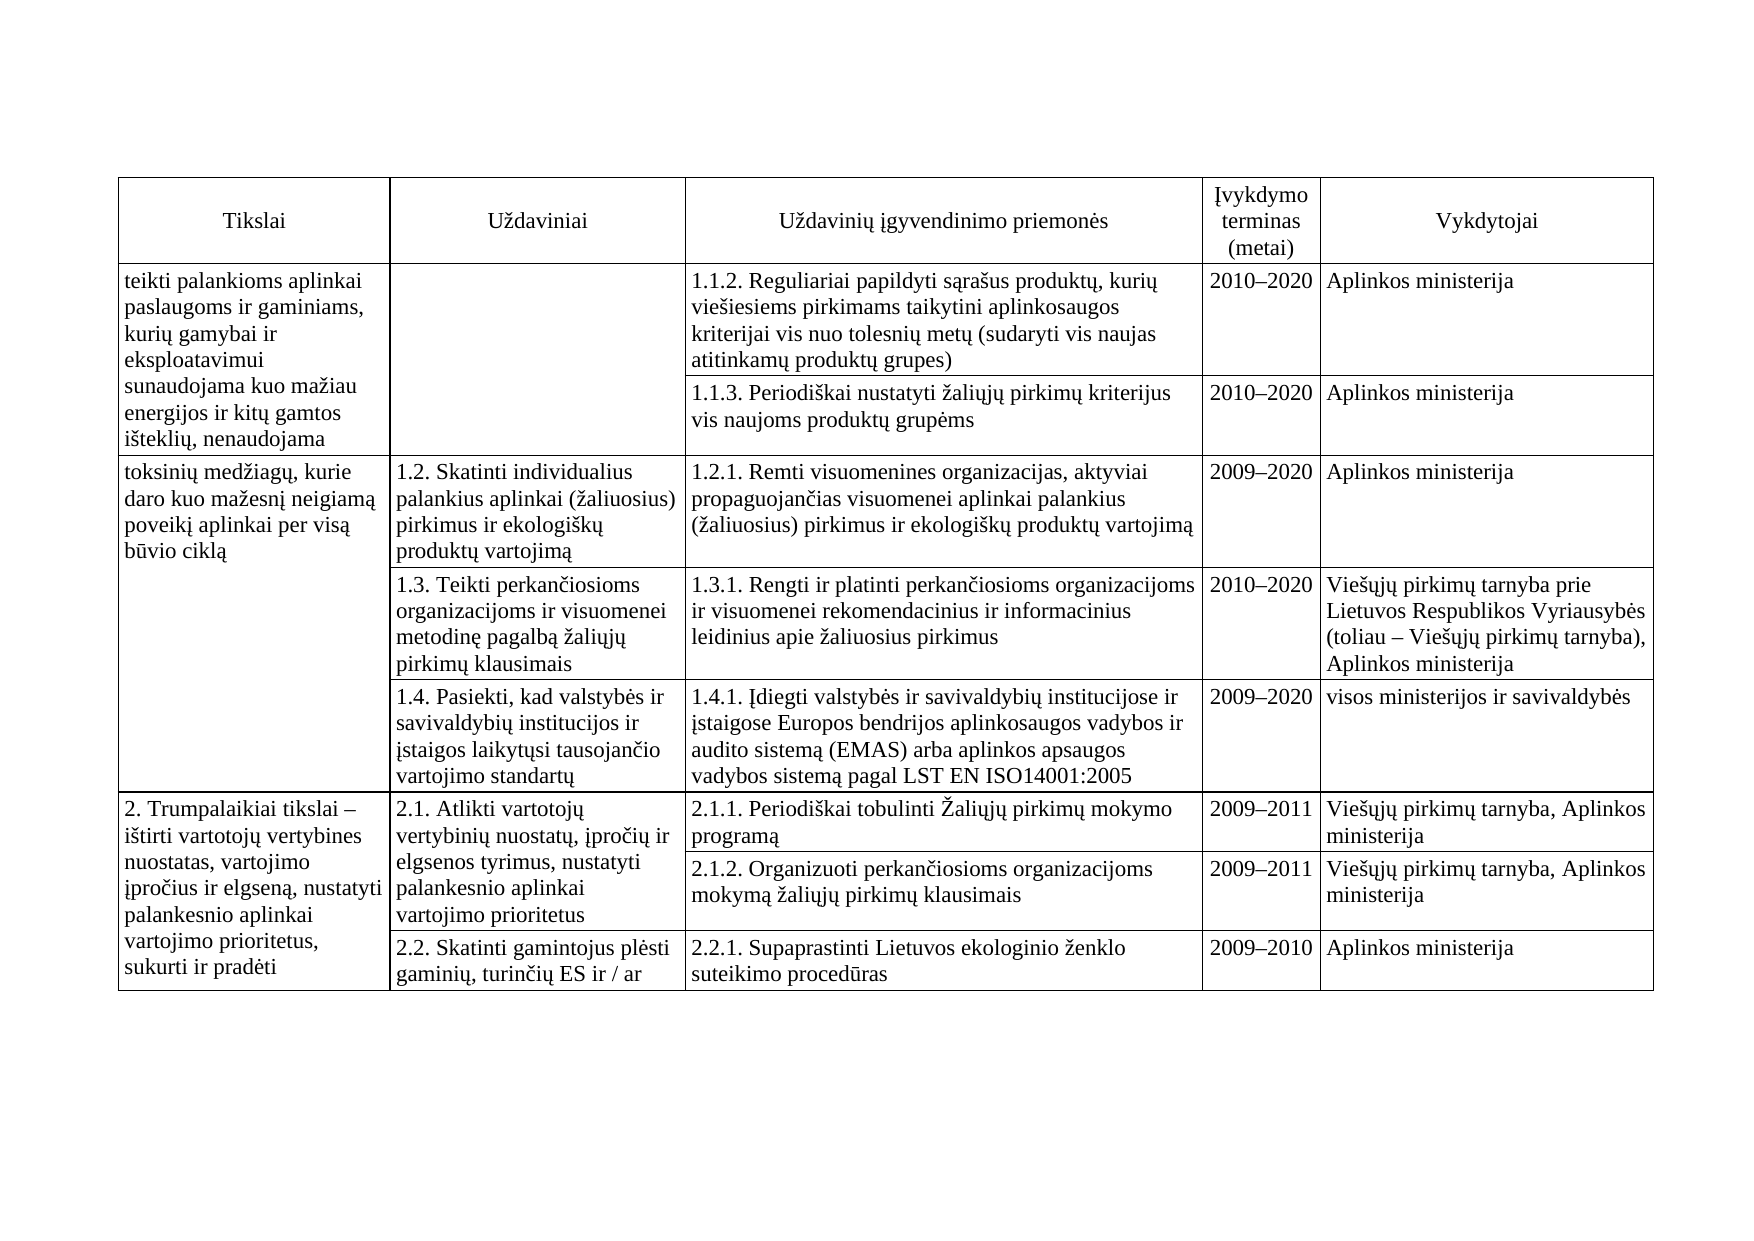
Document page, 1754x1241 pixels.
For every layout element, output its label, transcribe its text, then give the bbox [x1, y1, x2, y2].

table_cell 2009–2011 [1203, 852, 1320, 930]
table_cell Aplinkos ministerija [1321, 264, 1653, 375]
table_cell Viešųjų pirkimų tarnyba prie Lietuvos Respublikos Vyriausybės (toliau – Viešųjų pirkimų tarnyba), Aplinkos ministerija [1321, 568, 1653, 679]
table_cell toksinių medžiagų, kurie daro kuo mažesnį neigiamą poveikį aplinkai per visą būvio ciklą [119, 456, 389, 791]
table_cell Aplinkos ministerija [1321, 456, 1653, 567]
table_cell Aplinkos ministerija [1321, 931, 1653, 989]
table_cell 2010–2020 [1203, 376, 1320, 454]
table_cell visos ministerijos ir savivaldybės [1321, 680, 1653, 791]
table_cell 1.1.2. Reguliariai papildyti sąrašus produktų, kurių viešiesiems pirkimams taikytini aplinkosaugos kriterijai vis nuo tolesnių metų (sudaryti vis naujas atitinkamų produktų grupes) [686, 264, 1202, 375]
table_cell 2009–2010 [1203, 931, 1320, 989]
table_cell 2009–2020 [1203, 456, 1320, 567]
table_header Tikslai [119, 178, 389, 263]
table_cell 1.3. Teikti perkančiosioms organizacijoms ir visuomenei metodinę pagalbą žaliųjų pirkimų klausimais [391, 568, 685, 679]
table_cell 2.2.1. Supaprastinti Lietuvos ekologinio ženklo suteikimo procedūras [686, 931, 1202, 989]
table_cell 1.1.3. Periodiškai nustatyti žaliųjų pirkimų kriterijus vis naujoms produktų grupėms [686, 376, 1202, 454]
table_cell [391, 264, 685, 454]
table_cell teikti palankioms aplinkai paslaugoms ir gaminiams, kurių gamybai ir eksploatavimui sunaudojama kuo mažiau energijos ir kitų gamtos išteklių, nenaudojama [119, 264, 389, 454]
table_cell 1.4. Pasiekti, kad valstybės ir savivaldybių institucijos ir įstaigos laikytųsi tausojančio vartojimo standartų [391, 680, 685, 791]
table_cell 2.1.2. Organizuoti perkančiosioms organizacijoms mokymą žaliųjų pirkimų klausimais [686, 852, 1202, 930]
table_cell 1.3.1. Rengti ir platinti perkančiosioms organizacijoms ir visuomenei rekomendacinius ir informacinius leidinius apie žaliuosius pirkimus [686, 568, 1202, 679]
table_cell 1.2.1. Remti visuomenines organizacijas, aktyviai propaguojančias visuomenei aplinkai palankius (žaliuosius) pirkimus ir ekologiškų produktų vartojimą [686, 456, 1202, 567]
table_cell 2009–2011 [1203, 793, 1320, 851]
table_cell Viešųjų pirkimų tarnyba, Aplinkos ministerija [1321, 852, 1653, 930]
table_cell Viešųjų pirkimų tarnyba, Aplinkos ministerija [1321, 793, 1653, 851]
table_header Uždaviniai [391, 178, 685, 263]
table_cell 2. Trumpalaikiai tikslai – ištirti vartotojų vertybines nuostatas, vartojimo įpročius ir elgseną, nustatyti palankesnio aplinkai vartojimo prioritetus, sukurti ir pradėti [119, 793, 389, 989]
table_header Vykdytojai [1321, 178, 1653, 263]
table_cell 2009–2020 [1203, 680, 1320, 791]
table_cell 2.1. Atlikti vartotojų vertybinių nuostatų, įpročių ir elgsenos tyrimus, nustatyti palankesnio aplinkai vartojimo prioritetus [391, 793, 685, 930]
table_cell 2.2. Skatinti gamintojus plėsti gaminių, turinčių ES ir / ar [391, 931, 685, 989]
table_cell 2.1.1. Periodiškai tobulinti Žaliųjų pirkimų mokymo programą [686, 793, 1202, 851]
table_cell 2010–2020 [1203, 568, 1320, 679]
table_header Uždavinių įgyvendinimo priemonės [686, 178, 1202, 263]
table_cell 1.4.1. Įdiegti valstybės ir savivaldybių institucijose ir įstaigose Europos bendrijos aplinkosaugos vadybos ir audito sistemą (EMAS) arba aplinkos apsaugos vadybos sistemą pagal LST EN ISO14001:2005 [686, 680, 1202, 791]
table_header Įvykdymo terminas (metai) [1203, 178, 1320, 263]
table_cell 2010–2020 [1203, 264, 1320, 375]
table_cell 1.2. Skatinti individualius palankius aplinkai (žaliuosius) pirkimus ir ekologiškų produktų vartojimą [391, 456, 685, 567]
table_cell Aplinkos ministerija [1321, 376, 1653, 454]
